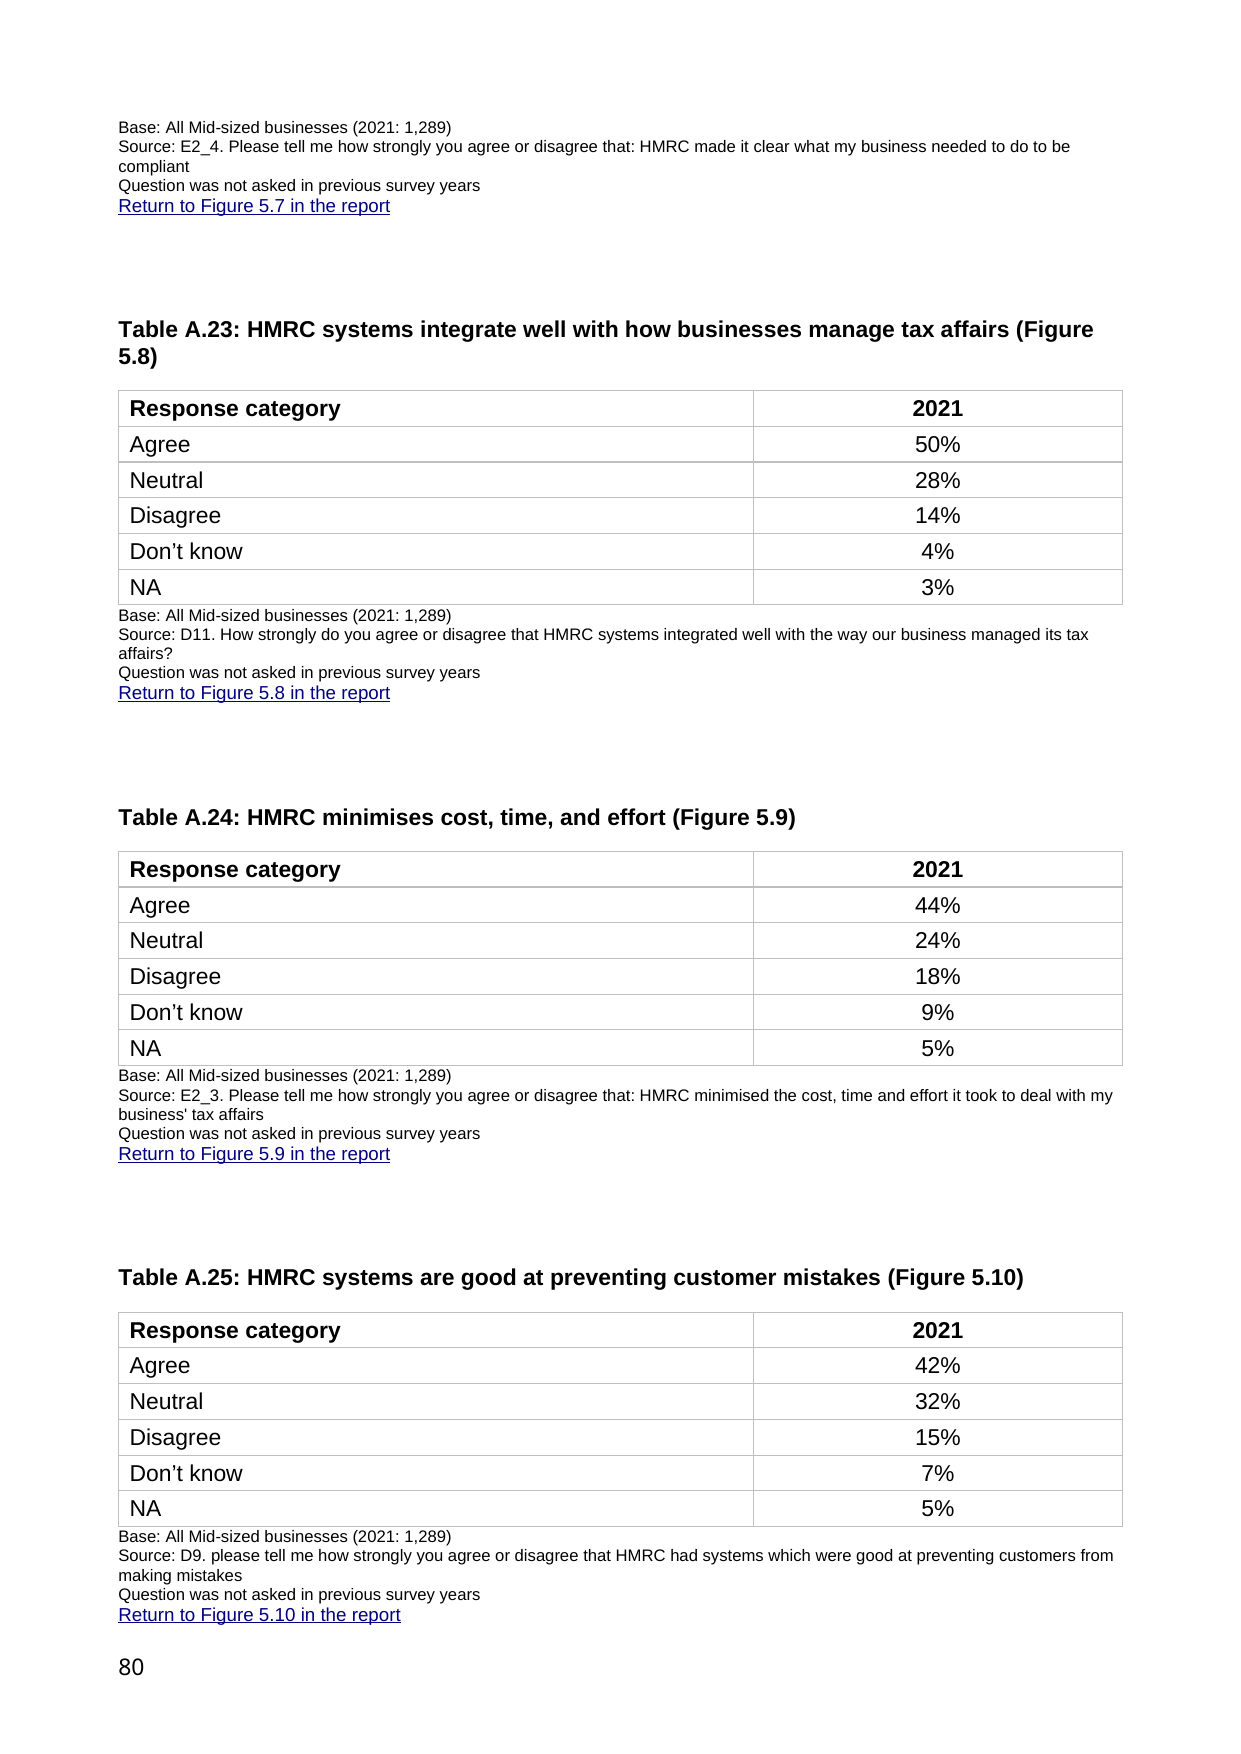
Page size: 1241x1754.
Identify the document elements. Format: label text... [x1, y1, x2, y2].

table_cell 50% [754, 427, 1122, 461]
table_header 2021 [754, 391, 1122, 426]
text Base: All Mid-sized businesses (2021: 1,289) Source: D11. How strongly do you agree or disagree that HMRC systems integrated well with the way our business managed its tax affairs? Question was not asked in previous survey years Return to Figure 5.8 in the report [118, 605, 1122, 703]
table_cell Neutral [119, 1384, 753, 1419]
table_cell 32% [754, 1384, 1122, 1419]
text Table A.25: HMRC systems are good at preventing customer mistakes (Figure 5.10) [118, 1264, 1122, 1291]
table_header Response category [119, 852, 753, 886]
text Table A.24: HMRC minimises cost, time, and effort (Figure 5.9) [118, 803, 1122, 830]
table_cell Don’t know [119, 995, 753, 1029]
table_cell Neutral [119, 923, 753, 958]
table_cell 24% [754, 923, 1122, 958]
table_cell NA [119, 1491, 753, 1526]
table_cell Don’t know [119, 534, 753, 568]
table_cell NA [119, 1030, 753, 1065]
table_cell Neutral [119, 463, 753, 497]
table_cell 5% [754, 1030, 1122, 1065]
text Base: All Mid-sized businesses (2021: 1,289) Source: D9. please tell me how strongly you agree or disagree that HMRC had systems which were good at preventing customers from making mistakes Question was not asked in previous survey years Return to Figure 5.10 in the report [118, 1527, 1122, 1625]
table_cell Agree [119, 427, 753, 461]
table_cell 15% [754, 1420, 1122, 1454]
table_cell 4% [754, 534, 1122, 568]
table_cell 3% [754, 570, 1122, 604]
table_cell Agree [119, 1348, 753, 1383]
table_cell Don’t know [119, 1456, 753, 1490]
table_header 2021 [754, 852, 1122, 886]
table_cell 28% [754, 463, 1122, 497]
table_cell 7% [754, 1456, 1122, 1490]
table_cell 44% [754, 888, 1122, 922]
table_cell Disagree [119, 959, 753, 994]
table_cell 14% [754, 498, 1122, 533]
text Base: All Mid-sized businesses (2021: 1,289) Source: E2_3. Please tell me how strongly you agree or disagree that: HMRC minimised the cost, time and effort it took to deal with my business' tax affairs Question was not asked in previous survey years Return to Figure 5.9 in the report [118, 1066, 1122, 1164]
table_cell 5% [754, 1491, 1122, 1526]
table_cell 18% [754, 959, 1122, 994]
text Base: All Mid-sized businesses (2021: 1,289) Source: E2_4. Please tell me how strongly you agree or disagree that: HMRC made it clear what my business needed to do to be compliant Question was not asked in previous survey years Return to Figure 5.7 in the report [118, 118, 1122, 216]
table_cell Disagree [119, 1420, 753, 1454]
table_header 2021 [754, 1313, 1122, 1347]
table_cell NA [119, 570, 753, 604]
table_cell Disagree [119, 498, 753, 533]
table_cell Agree [119, 888, 753, 922]
text Table A.23: HMRC systems integrate well with how businesses manage tax affairs (Figure 5.8) [118, 316, 1122, 369]
table_header Response category [119, 1313, 753, 1347]
table_cell 9% [754, 995, 1122, 1029]
table_header Response category [119, 391, 753, 426]
table_cell 42% [754, 1348, 1122, 1383]
